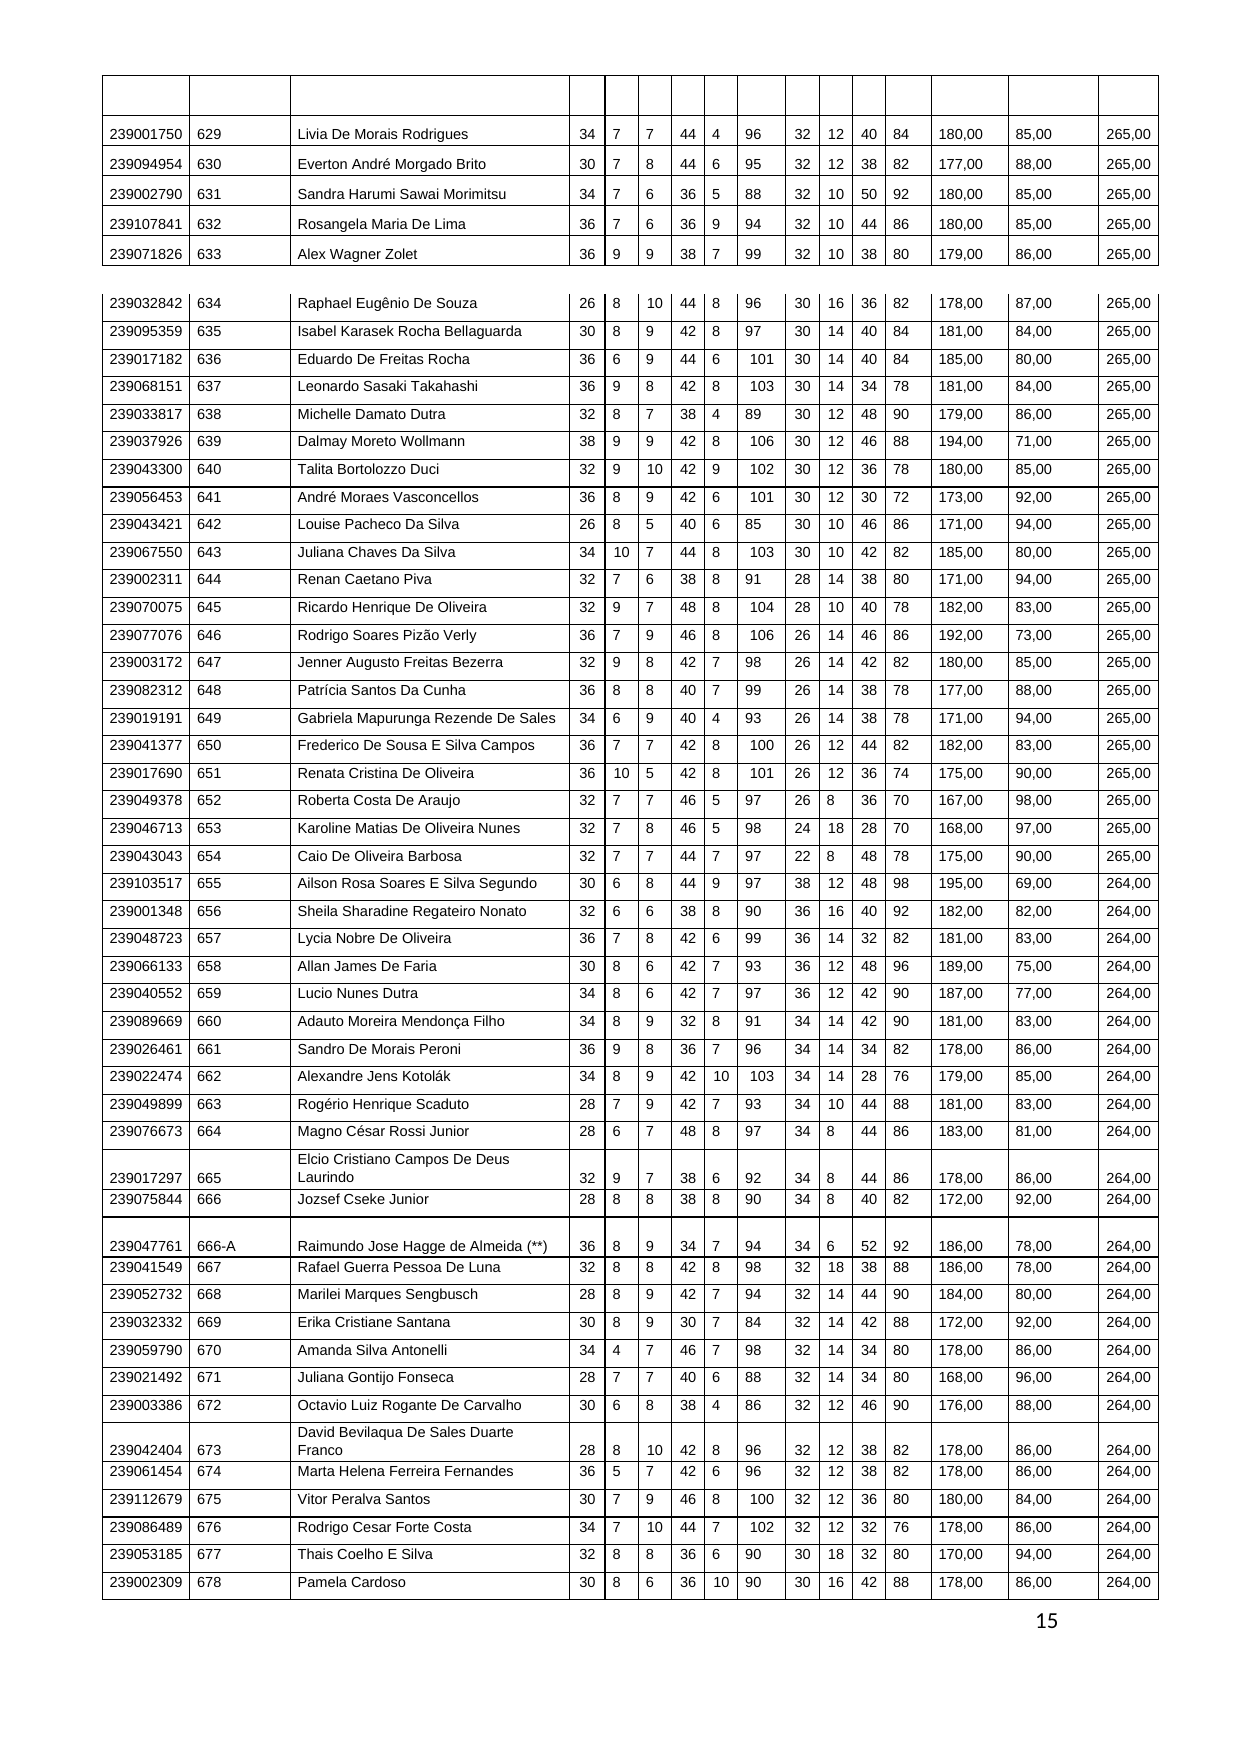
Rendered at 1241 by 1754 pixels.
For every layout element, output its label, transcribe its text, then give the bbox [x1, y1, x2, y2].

table_cell 40 [853, 901, 885, 928]
table_cell 32 [570, 819, 604, 845]
table_cell 6 [639, 984, 671, 1011]
table_cell 10 [606, 543, 638, 569]
table_cell 42 [672, 1067, 704, 1093]
table_cell 639 [190, 432, 290, 459]
table_cell 106 [738, 432, 785, 459]
table_cell 8 [606, 1573, 638, 1599]
table_cell 179,00 [932, 236, 1008, 264]
table_cell 678 [190, 1573, 290, 1599]
table_cell 92 [886, 1218, 931, 1256]
table_cell 239052732 [103, 1285, 189, 1312]
table_cell 32 [570, 1545, 604, 1572]
table_cell 85 [738, 515, 785, 542]
table_cell 6 [705, 488, 737, 514]
table_cell 7 [606, 570, 638, 597]
table_cell 80 [886, 1368, 931, 1395]
table_cell 88 [886, 1258, 931, 1284]
table_cell 103 [738, 1067, 785, 1093]
table_cell 78 [886, 377, 931, 404]
table_cell 42 [672, 736, 704, 762]
table_header Raphael Eugênio De Souza [291, 294, 569, 321]
table_cell 7 [705, 1340, 737, 1367]
table_cell 78,00 [1009, 1218, 1098, 1256]
table_cell 97 [738, 846, 785, 873]
table_cell 42 [853, 1573, 885, 1599]
table_cell 42 [672, 1462, 704, 1489]
table_cell 10 [820, 598, 852, 624]
table_cell 84 [886, 350, 931, 376]
table_cell 94,00 [1009, 1545, 1098, 1572]
table_cell 99 [738, 236, 785, 264]
table_cell 38 [672, 1150, 704, 1189]
table_cell 4 [705, 116, 737, 144]
table_cell 82 [886, 653, 931, 680]
table_cell 92 [886, 176, 931, 204]
table_cell 83,00 [1009, 929, 1098, 956]
table_cell 10 [820, 176, 852, 204]
table_cell 178,00 [932, 1518, 1008, 1544]
table_cell 32 [570, 405, 604, 431]
table_cell 44 [672, 116, 704, 144]
table_cell 264,00 [1099, 1423, 1158, 1461]
table_cell 94,00 [1009, 570, 1098, 597]
table_cell 84,00 [1009, 322, 1098, 348]
table_cell 83,00 [1009, 598, 1098, 624]
table_cell 6 [606, 1122, 638, 1149]
table_cell [886, 76, 931, 114]
table_cell 12 [820, 432, 852, 459]
table_cell 90 [738, 1545, 785, 1572]
table_cell 666 [190, 1190, 290, 1216]
table_cell Caio De Oliveira Barbosa [291, 846, 569, 873]
table_cell 72 [886, 488, 931, 514]
table_cell 12 [820, 984, 852, 1011]
table_cell 239022474 [103, 1067, 189, 1093]
table_cell 38 [853, 1423, 885, 1461]
table_cell 670 [190, 1340, 290, 1367]
table_cell 93 [738, 1095, 785, 1121]
table_cell 633 [190, 236, 290, 264]
table_cell 88,00 [1009, 146, 1098, 174]
table_cell 69,00 [1009, 874, 1098, 900]
table_cell 32 [786, 1518, 819, 1544]
table_cell 38 [853, 1258, 885, 1284]
table_cell 239059790 [103, 1340, 189, 1367]
table_cell 38 [672, 236, 704, 264]
table_cell 48 [853, 874, 885, 900]
table_cell 30 [786, 488, 819, 514]
table_cell 80 [886, 570, 931, 597]
table_cell [606, 76, 638, 114]
table_cell 8 [705, 1190, 737, 1216]
table_cell 265,00 [1099, 543, 1158, 569]
table_cell 10 [820, 1095, 852, 1121]
table_cell 7 [606, 146, 638, 174]
table_cell Elcio Cristiano Campos De Deus Laurindo [291, 1150, 569, 1189]
table_cell 32 [570, 846, 604, 873]
table_cell 7 [705, 957, 737, 983]
table_cell 264,00 [1099, 901, 1158, 928]
table_cell Juliana Gontijo Fonseca [291, 1368, 569, 1395]
table_cell 7 [606, 846, 638, 873]
table_cell 7 [606, 176, 638, 204]
table_cell 46 [853, 432, 885, 459]
table_cell 6 [606, 1396, 638, 1422]
table_cell 239017182 [103, 350, 189, 376]
table_cell 172,00 [932, 1190, 1008, 1216]
table_cell 26 [786, 736, 819, 762]
table_cell 86 [886, 515, 931, 542]
table_cell 96 [738, 1423, 785, 1461]
table_cell 180,00 [932, 116, 1008, 144]
table_cell 7 [639, 1340, 671, 1367]
table_cell 7 [606, 1095, 638, 1121]
table_cell 40 [672, 515, 704, 542]
table_cell 48 [672, 598, 704, 624]
table_cell Rodrigo Cesar Forte Costa [291, 1518, 569, 1544]
table_cell 100 [738, 1490, 785, 1516]
table_cell 8 [606, 1067, 638, 1093]
table_cell 82,00 [1009, 901, 1098, 928]
table_cell 674 [190, 1462, 290, 1489]
table_cell 12 [820, 1490, 852, 1516]
table_cell 94 [738, 1285, 785, 1312]
table_cell 80 [886, 1490, 931, 1516]
table_cell 30 [786, 1545, 819, 1572]
table_cell 44 [853, 1150, 885, 1189]
table_cell 91 [738, 570, 785, 597]
table_cell 44 [672, 146, 704, 174]
table_cell 84,00 [1009, 377, 1098, 404]
table_cell 178,00 [932, 1423, 1008, 1461]
table_cell 239086489 [103, 1518, 189, 1544]
table_cell 9 [705, 206, 737, 234]
table_cell 96 [738, 1040, 785, 1066]
table_cell 48 [853, 405, 885, 431]
table_cell 8 [606, 488, 638, 514]
table_cell 32 [786, 1490, 819, 1516]
table_cell 14 [820, 1067, 852, 1093]
table_cell 36 [853, 764, 885, 790]
table_cell [1099, 76, 1158, 114]
table_cell 86 [886, 1122, 931, 1149]
table_cell 36 [570, 236, 604, 264]
table_cell 12 [820, 1423, 852, 1461]
table_cell 32 [570, 1258, 604, 1284]
table_cell Lucio Nunes Dutra [291, 984, 569, 1011]
table_cell 239002790 [103, 176, 189, 204]
table_cell 32 [570, 791, 604, 818]
table_cell 36 [570, 1218, 604, 1256]
table_cell 5 [705, 819, 737, 845]
table_cell 36 [570, 764, 604, 790]
table_cell 14 [820, 1313, 852, 1339]
table_cell 98 [738, 653, 785, 680]
table_cell 42 [853, 653, 885, 680]
table_cell 635 [190, 322, 290, 348]
table_cell 42 [672, 460, 704, 486]
table_cell 171,00 [932, 570, 1008, 597]
table_cell 90 [738, 1573, 785, 1599]
table_cell 192,00 [932, 625, 1008, 652]
table_cell 677 [190, 1545, 290, 1572]
table_cell 80 [886, 1545, 931, 1572]
table_cell 86,00 [1009, 1462, 1098, 1489]
table_cell 28 [570, 1423, 604, 1461]
table_cell 30 [786, 322, 819, 348]
table_cell 239033817 [103, 405, 189, 431]
table_cell 239112679 [103, 1490, 189, 1516]
table_cell 7 [705, 1218, 737, 1256]
table_cell 637 [190, 377, 290, 404]
table_cell 265,00 [1099, 736, 1158, 762]
table_cell 8 [639, 929, 671, 956]
table_cell 86,00 [1009, 1573, 1098, 1599]
table_cell 178,00 [932, 1462, 1008, 1489]
table_cell 38 [672, 570, 704, 597]
table_header 8 [705, 294, 737, 321]
table_cell Magno César Rossi Junior [291, 1122, 569, 1149]
table_cell 8 [639, 1396, 671, 1422]
table_cell 8 [820, 846, 852, 873]
table_cell 7 [705, 1040, 737, 1066]
table_cell 36 [570, 488, 604, 514]
table_cell 9 [639, 488, 671, 514]
table_cell 14 [820, 570, 852, 597]
table_cell 7 [705, 846, 737, 873]
table_cell 239019191 [103, 709, 189, 735]
table_cell 85,00 [1009, 176, 1098, 204]
table_cell 97 [738, 791, 785, 818]
table_cell 82 [886, 1423, 931, 1461]
table_cell 86,00 [1009, 405, 1098, 431]
table_cell 38 [853, 146, 885, 174]
table_cell 50 [853, 176, 885, 204]
table_cell 44 [672, 350, 704, 376]
table_cell 28 [570, 1122, 604, 1149]
table_cell 661 [190, 1040, 290, 1066]
table_cell 106 [738, 625, 785, 652]
table_cell 9 [639, 236, 671, 264]
table_cell 8 [639, 653, 671, 680]
table_cell 26 [570, 515, 604, 542]
table_cell 265,00 [1099, 570, 1158, 597]
table_cell 88 [886, 1313, 931, 1339]
table_cell Marilei Marques Sengbusch [291, 1285, 569, 1312]
table_cell 12 [820, 764, 852, 790]
table_cell 32 [786, 1258, 819, 1284]
table_cell 80,00 [1009, 350, 1098, 376]
table_cell 34 [570, 116, 604, 144]
table_cell 70 [886, 819, 931, 845]
table_cell 265,00 [1099, 236, 1158, 264]
table_cell 8 [606, 1545, 638, 1572]
table_cell 30 [786, 543, 819, 569]
table_cell 7 [606, 819, 638, 845]
table_cell Allan James De Faria [291, 957, 569, 983]
table_cell 8 [705, 432, 737, 459]
table_cell 9 [639, 1067, 671, 1093]
table_cell 14 [820, 377, 852, 404]
table_cell 32 [786, 236, 819, 264]
table_cell 264,00 [1099, 1150, 1158, 1189]
table_cell 34 [853, 377, 885, 404]
table_cell 180,00 [932, 206, 1008, 234]
table_cell 6 [705, 350, 737, 376]
table_cell 669 [190, 1313, 290, 1339]
table_cell 6 [639, 176, 671, 204]
table_cell 36 [570, 350, 604, 376]
table_cell 5 [705, 176, 737, 204]
table_cell 9 [606, 236, 638, 264]
table_cell Renan Caetano Piva [291, 570, 569, 597]
table_cell 32 [786, 176, 819, 204]
table_cell 36 [672, 1573, 704, 1599]
table_cell 8 [705, 1490, 737, 1516]
table_cell 36 [672, 1545, 704, 1572]
table_cell 26 [786, 764, 819, 790]
table_cell 98 [738, 819, 785, 845]
table_cell 30 [786, 460, 819, 486]
table_cell 28 [786, 598, 819, 624]
table_cell 94,00 [1009, 709, 1098, 735]
table_cell 32 [786, 1423, 819, 1461]
table_cell 22 [786, 846, 819, 873]
table_cell 42 [672, 1095, 704, 1121]
table_cell 30 [570, 322, 604, 348]
table_cell 30 [786, 1573, 819, 1599]
table_cell 7 [705, 681, 737, 707]
table_cell [853, 76, 885, 114]
table_cell 264,00 [1099, 1490, 1158, 1516]
table_cell 4 [606, 1340, 638, 1367]
table_cell 44 [853, 1095, 885, 1121]
table_cell 14 [820, 1040, 852, 1066]
table_cell 5 [639, 515, 671, 542]
table_cell 9 [606, 460, 638, 486]
table_cell 7 [705, 1285, 737, 1312]
table_cell 36 [786, 984, 819, 1011]
table_cell 9 [639, 1285, 671, 1312]
table_cell Sheila Sharadine Regateiro Nonato [291, 901, 569, 928]
table_cell 8 [705, 570, 737, 597]
table_cell 40 [672, 681, 704, 707]
table_cell 239037926 [103, 432, 189, 459]
table_cell 36 [786, 901, 819, 928]
table_cell 96 [738, 1462, 785, 1489]
table_cell 86 [886, 625, 931, 652]
table_cell 84,00 [1009, 1490, 1098, 1516]
table_cell [190, 76, 290, 114]
table_cell 82 [886, 1462, 931, 1489]
table_cell 644 [190, 570, 290, 597]
table_cell 86,00 [1009, 236, 1098, 264]
table_cell 264,00 [1099, 1122, 1158, 1149]
table_cell 46 [672, 625, 704, 652]
table_cell 16 [820, 1573, 852, 1599]
table_cell 239103517 [103, 874, 189, 900]
table_cell 672 [190, 1396, 290, 1422]
table_cell 88 [738, 1368, 785, 1395]
table_cell 40 [672, 1368, 704, 1395]
table_cell Rogério Henrique Scaduto [291, 1095, 569, 1121]
table_cell 6 [705, 1462, 737, 1489]
table_cell 44 [853, 206, 885, 234]
table_cell 656 [190, 901, 290, 928]
table_cell 640 [190, 460, 290, 486]
table_cell 36 [570, 929, 604, 956]
table_cell 173,00 [932, 488, 1008, 514]
table_cell 239107841 [103, 206, 189, 234]
table_cell 9 [606, 377, 638, 404]
table_cell 171,00 [932, 709, 1008, 735]
table_cell 183,00 [932, 1122, 1008, 1149]
table_cell 239003172 [103, 653, 189, 680]
table_cell 6 [820, 1218, 852, 1256]
table_cell 30 [853, 488, 885, 514]
table_cell 88,00 [1009, 681, 1098, 707]
table_cell 82 [886, 1040, 931, 1066]
table_cell 103 [738, 543, 785, 569]
table_cell Rosangela Maria De Lima [291, 206, 569, 234]
table_cell 7 [606, 1368, 638, 1395]
table_cell 239075844 [103, 1190, 189, 1216]
table_cell 30 [570, 1573, 604, 1599]
table_cell 264,00 [1099, 1067, 1158, 1093]
table_cell 84 [738, 1313, 785, 1339]
table_cell 28 [853, 1067, 885, 1093]
table_cell Eduardo De Freitas Rocha [291, 350, 569, 376]
table_cell 30 [786, 432, 819, 459]
table_cell 34 [786, 1122, 819, 1149]
table_cell 265,00 [1099, 405, 1158, 431]
table_cell 94,00 [1009, 515, 1098, 542]
table_cell 94 [738, 1218, 785, 1256]
table_cell Rodrigo Soares Pizão Verly [291, 625, 569, 652]
table_cell 101 [738, 488, 785, 514]
table_cell 9 [639, 709, 671, 735]
table_cell 30 [672, 1313, 704, 1339]
table_cell 10 [705, 1067, 737, 1093]
table_cell 7 [705, 236, 737, 264]
table_cell Ailson Rosa Soares E Silva Segundo [291, 874, 569, 900]
table_cell 42 [853, 1012, 885, 1038]
table_cell 265,00 [1099, 116, 1158, 144]
table_cell 8 [639, 146, 671, 174]
table_cell 82 [886, 929, 931, 956]
table_cell 14 [820, 322, 852, 348]
table_cell 40 [853, 322, 885, 348]
table_cell [672, 76, 704, 114]
table_cell 265,00 [1099, 460, 1158, 486]
table_cell 14 [820, 681, 852, 707]
table_cell 7 [705, 653, 737, 680]
table_cell [786, 76, 819, 114]
table_cell 36 [853, 1490, 885, 1516]
table_cell 265,00 [1099, 681, 1158, 707]
table_cell 632 [190, 206, 290, 234]
table_cell 30 [786, 405, 819, 431]
table_cell 9 [639, 1313, 671, 1339]
table_cell 42 [853, 1313, 885, 1339]
table_cell 650 [190, 736, 290, 762]
table_cell 8 [639, 1258, 671, 1284]
table_cell 85,00 [1009, 460, 1098, 486]
table_cell 8 [820, 791, 852, 818]
table_cell 9 [639, 1095, 671, 1121]
table_cell 179,00 [932, 1067, 1008, 1093]
table_cell 9 [705, 460, 737, 486]
table_cell 239047761 [103, 1218, 189, 1256]
table_cell 9 [606, 1150, 638, 1189]
table_cell 92,00 [1009, 488, 1098, 514]
table_cell 40 [672, 709, 704, 735]
table_cell 34 [570, 1340, 604, 1367]
table_cell 6 [639, 901, 671, 928]
table_cell 8 [606, 1190, 638, 1216]
table_cell 641 [190, 488, 290, 514]
table_cell Pamela Cardoso [291, 1573, 569, 1599]
table_cell Michelle Damato Dutra [291, 405, 569, 431]
table_cell 12 [820, 405, 852, 431]
table_cell 98 [886, 874, 931, 900]
table_cell 239082312 [103, 681, 189, 707]
table_cell 7 [639, 1462, 671, 1489]
table_cell 34 [570, 176, 604, 204]
table_cell 12 [820, 1462, 852, 1489]
table_cell [932, 76, 1008, 114]
table_cell 32 [570, 598, 604, 624]
table_cell 44 [672, 1518, 704, 1544]
table_cell 34 [786, 1040, 819, 1066]
table_cell 32 [786, 1396, 819, 1422]
table_cell 36 [570, 736, 604, 762]
table_cell [639, 76, 671, 114]
table_cell 77,00 [1009, 984, 1098, 1011]
table_cell 645 [190, 598, 290, 624]
table_cell 36 [570, 625, 604, 652]
table_cell 8 [705, 1122, 737, 1149]
table_cell 647 [190, 653, 290, 680]
table_cell 181,00 [932, 322, 1008, 348]
table_cell 42 [672, 432, 704, 459]
table_cell 6 [705, 515, 737, 542]
table_cell 675 [190, 1490, 290, 1516]
table_cell 643 [190, 543, 290, 569]
table_cell Vitor Peralva Santos [291, 1490, 569, 1516]
table_cell 32 [570, 570, 604, 597]
table_cell 7 [606, 1490, 638, 1516]
table_cell 239021492 [103, 1368, 189, 1395]
table_cell 12 [820, 146, 852, 174]
table_cell 239017297 [103, 1150, 189, 1189]
table_cell 76 [886, 1518, 931, 1544]
table_cell 180,00 [932, 1490, 1008, 1516]
table_cell 186,00 [932, 1258, 1008, 1284]
table_cell 264,00 [1099, 1218, 1158, 1256]
table_cell 18 [820, 1258, 852, 1284]
table_cell 28 [570, 1285, 604, 1312]
table_cell 9 [639, 350, 671, 376]
table_cell 46 [853, 515, 885, 542]
table_cell 46 [853, 1396, 885, 1422]
table_cell 30 [786, 350, 819, 376]
table_cell 36 [786, 929, 819, 956]
table_cell Everton André Morgado Brito [291, 146, 569, 174]
table_cell 90,00 [1009, 764, 1098, 790]
table_cell 71,00 [1009, 432, 1098, 459]
table_cell 239001348 [103, 901, 189, 928]
table_cell 7 [705, 1518, 737, 1544]
table_cell 34 [853, 1040, 885, 1066]
table_cell 8 [639, 1190, 671, 1216]
table_cell [705, 76, 737, 114]
table_cell 90 [738, 901, 785, 928]
table_cell 42 [672, 984, 704, 1011]
table_cell 8 [606, 515, 638, 542]
table_cell 7 [639, 543, 671, 569]
table_cell 8 [606, 322, 638, 348]
table_cell 653 [190, 819, 290, 845]
table_cell 265,00 [1099, 432, 1158, 459]
table_cell 34 [672, 1218, 704, 1256]
table_header 87,00 [1009, 294, 1098, 321]
table_cell 34 [853, 1340, 885, 1367]
table_cell 265,00 [1099, 322, 1158, 348]
table_cell 9 [639, 625, 671, 652]
table_cell Alex Wagner Zolet [291, 236, 569, 264]
table_cell 86 [886, 206, 931, 234]
table_cell 30 [570, 957, 604, 983]
table_cell 239068151 [103, 377, 189, 404]
table_cell 34 [786, 1067, 819, 1093]
table_cell 34 [570, 1067, 604, 1093]
table_cell 86,00 [1009, 1518, 1098, 1544]
table_cell 46 [853, 625, 885, 652]
table_cell 239003386 [103, 1396, 189, 1422]
table_cell 88,00 [1009, 1396, 1098, 1422]
table_cell 239046713 [103, 819, 189, 845]
table_cell 83,00 [1009, 1012, 1098, 1038]
table_cell 182,00 [932, 736, 1008, 762]
table_cell 264,00 [1099, 957, 1158, 983]
table_cell 46 [672, 1490, 704, 1516]
table_cell 264,00 [1099, 1340, 1158, 1367]
table_cell 239071826 [103, 236, 189, 264]
table_cell 34 [786, 1095, 819, 1121]
table_cell 32 [570, 653, 604, 680]
table_cell 86,00 [1009, 1150, 1098, 1189]
table_cell 32 [786, 1368, 819, 1395]
table_cell 92 [886, 901, 931, 928]
table_cell 14 [820, 709, 852, 735]
table_cell 7 [606, 736, 638, 762]
table_cell 7 [606, 625, 638, 652]
table_cell 649 [190, 709, 290, 735]
table_cell 6 [606, 709, 638, 735]
table_cell Adauto Moreira Mendonça Filho [291, 1012, 569, 1038]
table_cell 5 [606, 1462, 638, 1489]
table_cell 14 [820, 1368, 852, 1395]
table_cell 28 [786, 570, 819, 597]
table_cell 91 [738, 1012, 785, 1038]
table_cell 10 [639, 460, 671, 486]
table_cell 264,00 [1099, 1285, 1158, 1312]
table_cell 7 [606, 116, 638, 144]
table_cell 8 [639, 874, 671, 900]
table_cell 265,00 [1099, 819, 1158, 845]
table_cell 8 [705, 1258, 737, 1284]
table_cell 6 [705, 929, 737, 956]
table_cell 30 [786, 377, 819, 404]
table_cell 102 [738, 1518, 785, 1544]
table_cell 655 [190, 874, 290, 900]
table_cell 9 [705, 874, 737, 900]
table_cell 265,00 [1099, 488, 1158, 514]
table_cell 239094954 [103, 146, 189, 174]
table_cell 178,00 [932, 1340, 1008, 1367]
table_cell 265,00 [1099, 377, 1158, 404]
table_cell 8 [639, 377, 671, 404]
table_cell 44 [672, 874, 704, 900]
table_cell 175,00 [932, 764, 1008, 790]
table_cell 90 [886, 1285, 931, 1312]
table_cell 8 [705, 1012, 737, 1038]
table_cell 34 [786, 1012, 819, 1038]
table_cell 177,00 [932, 146, 1008, 174]
table_cell Ricardo Henrique De Oliveira [291, 598, 569, 624]
table_cell 78 [886, 460, 931, 486]
table_cell 6 [705, 1368, 737, 1395]
table_cell [738, 76, 785, 114]
table_header 8 [606, 294, 638, 321]
table_cell 97,00 [1009, 819, 1098, 845]
table_cell 48 [853, 846, 885, 873]
table_cell 7 [606, 791, 638, 818]
table_cell 80 [886, 236, 931, 264]
table_cell 8 [639, 681, 671, 707]
table_cell 178,00 [932, 1573, 1008, 1599]
table_cell 12 [820, 736, 852, 762]
table_cell 34 [786, 1150, 819, 1189]
table_cell 4 [705, 1396, 737, 1422]
table_cell 4 [705, 405, 737, 431]
table_cell 36 [853, 791, 885, 818]
table_cell 12 [820, 116, 852, 144]
table_cell 8 [820, 1190, 852, 1216]
table_cell 8 [705, 543, 737, 569]
table_cell 7 [606, 1518, 638, 1544]
table_cell 638 [190, 405, 290, 431]
table_cell 42 [672, 488, 704, 514]
table_cell Jozsef Cseke Junior [291, 1190, 569, 1216]
table_cell 44 [853, 1285, 885, 1312]
table_cell 264,00 [1099, 1462, 1158, 1489]
table_cell 32 [672, 1012, 704, 1038]
table_cell 40 [853, 598, 885, 624]
table_cell 10 [820, 236, 852, 264]
table_cell 5 [705, 791, 737, 818]
table_cell 40 [853, 116, 885, 144]
table_cell 5 [639, 764, 671, 790]
table_cell 666-A [190, 1218, 290, 1256]
table_cell 239041549 [103, 1258, 189, 1284]
table_cell Dalmay Moreto Wollmann [291, 432, 569, 459]
table_cell 187,00 [932, 984, 1008, 1011]
table_cell 7 [705, 984, 737, 1011]
table_cell 264,00 [1099, 1095, 1158, 1121]
table_cell 648 [190, 681, 290, 707]
table_cell 85,00 [1009, 116, 1098, 144]
table_cell 239053185 [103, 1545, 189, 1572]
table_cell 38 [786, 874, 819, 900]
table_cell 178,00 [932, 1040, 1008, 1066]
table_cell 239002311 [103, 570, 189, 597]
table_cell 28 [570, 1368, 604, 1395]
table_cell 34 [570, 543, 604, 569]
table_cell 98 [738, 1340, 785, 1367]
table_cell 180,00 [932, 653, 1008, 680]
table_cell 264,00 [1099, 1368, 1158, 1395]
table_cell Talita Bortolozzo Duci [291, 460, 569, 486]
table_cell 36 [570, 206, 604, 234]
table_cell 84 [886, 322, 931, 348]
table_cell 170,00 [932, 1545, 1008, 1572]
table_cell 74 [886, 764, 931, 790]
table_cell 94 [738, 206, 785, 234]
table_cell 34 [570, 709, 604, 735]
table_cell 7 [639, 791, 671, 818]
table_cell 97 [738, 874, 785, 900]
table_cell 185,00 [932, 543, 1008, 569]
table_cell 658 [190, 957, 290, 983]
table_cell 265,00 [1099, 146, 1158, 174]
table_cell 265,00 [1099, 625, 1158, 652]
table_cell 239056453 [103, 488, 189, 514]
table_cell 12 [820, 874, 852, 900]
table_cell Alexandre Jens Kotolák [291, 1067, 569, 1093]
table_cell 32 [853, 929, 885, 956]
table_cell 36 [672, 206, 704, 234]
table_cell 12 [820, 460, 852, 486]
table_cell 659 [190, 984, 290, 1011]
table_cell 36 [570, 377, 604, 404]
table_cell 14 [820, 1012, 852, 1038]
table_cell 14 [820, 1285, 852, 1312]
table_cell 10 [820, 515, 852, 542]
table_cell 81,00 [1009, 1122, 1098, 1149]
table_cell Jenner Augusto Freitas Bezerra [291, 653, 569, 680]
table_cell 239026461 [103, 1040, 189, 1066]
table_cell 75,00 [1009, 957, 1098, 983]
table_cell 92,00 [1009, 1313, 1098, 1339]
table_cell 38 [672, 1396, 704, 1422]
table_cell 657 [190, 929, 290, 956]
table_cell 42 [672, 929, 704, 956]
table_cell 34 [570, 984, 604, 1011]
table_cell 6 [606, 901, 638, 928]
table_cell 76 [886, 1067, 931, 1093]
table_cell 7 [639, 1122, 671, 1149]
table_cell Frederico De Sousa E Silva Campos [291, 736, 569, 762]
table_cell Sandra Harumi Sawai Morimitsu [291, 176, 569, 204]
table_cell 239040552 [103, 984, 189, 1011]
table_cell 30 [570, 146, 604, 174]
table_cell 8 [705, 764, 737, 790]
table_cell 90 [738, 1190, 785, 1216]
table_cell 82 [886, 1190, 931, 1216]
table_cell 95 [738, 146, 785, 174]
table_cell 34 [786, 1190, 819, 1216]
table_header 239032842 [103, 294, 189, 321]
table_cell 676 [190, 1518, 290, 1544]
table_cell Rafael Guerra Pessoa De Luna [291, 1258, 569, 1284]
table_cell 38 [853, 709, 885, 735]
table_cell 83,00 [1009, 1095, 1098, 1121]
table_cell 26 [786, 709, 819, 735]
table_cell 264,00 [1099, 1258, 1158, 1284]
table_cell 26 [786, 625, 819, 652]
table_cell 28 [570, 1095, 604, 1121]
table_cell 99 [738, 681, 785, 707]
table_cell 175,00 [932, 846, 1008, 873]
table_cell 8 [606, 681, 638, 707]
table_cell 239017690 [103, 764, 189, 790]
table_cell 186,00 [932, 1218, 1008, 1256]
table_cell 167,00 [932, 791, 1008, 818]
table_cell 182,00 [932, 598, 1008, 624]
table_cell 86,00 [1009, 1340, 1098, 1367]
table_cell 78,00 [1009, 1258, 1098, 1284]
table_cell 99 [738, 929, 785, 956]
table_cell 44 [672, 543, 704, 569]
table_cell 8 [606, 1313, 638, 1339]
table_cell 7 [639, 405, 671, 431]
table_cell 636 [190, 350, 290, 376]
table_cell [820, 76, 852, 114]
table_cell 101 [738, 764, 785, 790]
table_cell 9 [639, 1490, 671, 1516]
table_cell 189,00 [932, 957, 1008, 983]
table_cell 168,00 [932, 1368, 1008, 1395]
table_cell 239041377 [103, 736, 189, 762]
table_cell 8 [705, 322, 737, 348]
table_cell 26 [786, 791, 819, 818]
table_cell 9 [606, 432, 638, 459]
table_header 36 [853, 294, 885, 321]
table_cell 181,00 [932, 377, 1008, 404]
table_cell 8 [606, 1423, 638, 1461]
table_cell 97 [738, 322, 785, 348]
table_cell 48 [672, 1122, 704, 1149]
table_cell 8 [705, 736, 737, 762]
table_cell 6 [705, 146, 737, 174]
table_header 634 [190, 294, 290, 321]
table_header 16 [820, 294, 852, 321]
table_cell André Moraes Vasconcellos [291, 488, 569, 514]
table_cell 7 [639, 598, 671, 624]
table_cell 32 [786, 1285, 819, 1312]
table_cell 30 [570, 1313, 604, 1339]
table_cell 38 [672, 1190, 704, 1216]
table_cell 30 [786, 515, 819, 542]
table_cell 48 [853, 957, 885, 983]
table_cell 673 [190, 1423, 290, 1461]
table_cell 32 [853, 1545, 885, 1572]
table_cell 14 [820, 625, 852, 652]
table_cell 36 [672, 176, 704, 204]
table_cell 239077076 [103, 625, 189, 652]
table_cell 8 [820, 1150, 852, 1189]
table_cell 171,00 [932, 515, 1008, 542]
table_cell 92,00 [1009, 1190, 1098, 1216]
table_cell Octavio Luiz Rogante De Carvalho [291, 1396, 569, 1422]
table_cell 30 [570, 1396, 604, 1422]
table_cell 7 [606, 929, 638, 956]
table_cell 265,00 [1099, 176, 1158, 204]
table_cell 46 [672, 819, 704, 845]
table_cell 92 [738, 1150, 785, 1189]
table_header 30 [786, 294, 819, 321]
table_cell 80,00 [1009, 1285, 1098, 1312]
table_cell 28 [570, 1190, 604, 1216]
table_cell 646 [190, 625, 290, 652]
table_cell 663 [190, 1095, 290, 1121]
table_cell 239043421 [103, 515, 189, 542]
table_cell 82 [886, 736, 931, 762]
table_cell 265,00 [1099, 709, 1158, 735]
table_cell 8 [705, 901, 737, 928]
table_cell 180,00 [932, 460, 1008, 486]
table_cell 26 [786, 681, 819, 707]
table_cell 6 [639, 206, 671, 234]
table_cell 86,00 [1009, 1423, 1098, 1461]
table_cell 14 [820, 929, 852, 956]
table_cell 42 [672, 377, 704, 404]
table_cell 265,00 [1099, 350, 1158, 376]
table_cell 38 [853, 681, 885, 707]
table_cell 86 [738, 1396, 785, 1422]
table_cell 265,00 [1099, 653, 1158, 680]
table_cell 239048723 [103, 929, 189, 956]
table_cell 8 [606, 1285, 638, 1312]
table_cell Sandro De Morais Peroni [291, 1040, 569, 1066]
table_cell 9 [606, 1040, 638, 1066]
table_cell [570, 76, 604, 114]
table_cell 82 [886, 146, 931, 174]
table_cell 264,00 [1099, 1545, 1158, 1572]
table_cell 265,00 [1099, 846, 1158, 873]
table_cell 8 [639, 819, 671, 845]
table_cell 88 [886, 1573, 931, 1599]
table_cell 7 [639, 736, 671, 762]
table_cell 194,00 [932, 432, 1008, 459]
table_cell 34 [853, 1368, 885, 1395]
table_cell 44 [672, 846, 704, 873]
table_cell 44 [853, 736, 885, 762]
table_cell 660 [190, 1012, 290, 1038]
table_cell 90,00 [1009, 846, 1098, 873]
table_cell 181,00 [932, 929, 1008, 956]
table_cell 239043300 [103, 460, 189, 486]
table_cell 651 [190, 764, 290, 790]
table_header 178,00 [932, 294, 1008, 321]
table_cell 264,00 [1099, 874, 1158, 900]
table_cell 265,00 [1099, 791, 1158, 818]
table_cell 264,00 [1099, 1012, 1158, 1038]
table_cell 9 [639, 1218, 671, 1256]
table_cell 38 [672, 405, 704, 431]
table_cell 10 [820, 206, 852, 234]
table_cell David Bevilaqua De Sales Duarte Franco [291, 1423, 569, 1461]
table_cell 30 [570, 874, 604, 900]
table_cell 8 [705, 377, 737, 404]
table_cell 36 [853, 460, 885, 486]
table_cell 4 [705, 709, 737, 735]
table_cell 93 [738, 957, 785, 983]
table_cell 9 [639, 1012, 671, 1038]
table_cell Roberta Costa De Araujo [291, 791, 569, 818]
table_cell 36 [570, 1040, 604, 1066]
table_cell 30 [570, 1490, 604, 1516]
table_cell 16 [820, 901, 852, 928]
table_cell 18 [820, 1545, 852, 1572]
table_cell 6 [606, 350, 638, 376]
table_cell 40 [853, 1190, 885, 1216]
table_cell 8 [820, 1122, 852, 1149]
table_cell 14 [820, 350, 852, 376]
table_cell 6 [705, 1545, 737, 1572]
table_cell [103, 76, 189, 114]
table_cell 8 [705, 598, 737, 624]
table_cell 24 [786, 819, 819, 845]
table_header 26 [570, 294, 604, 321]
table_cell 73,00 [1009, 625, 1098, 652]
table_cell 96 [738, 116, 785, 144]
table_cell 42 [672, 764, 704, 790]
table_cell 10 [639, 1518, 671, 1544]
table_cell 40 [853, 350, 885, 376]
table_cell 239089669 [103, 1012, 189, 1038]
table_cell 265,00 [1099, 764, 1158, 790]
table_cell 8 [705, 1423, 737, 1461]
table_cell 8 [705, 625, 737, 652]
table_cell Thais Coelho E Silva [291, 1545, 569, 1572]
table_cell 12 [820, 488, 852, 514]
table_cell 78 [886, 681, 931, 707]
table_cell [291, 76, 569, 114]
table_cell 7 [705, 1313, 737, 1339]
table_cell 182,00 [932, 901, 1008, 928]
table_cell 168,00 [932, 819, 1008, 845]
table_cell 6 [639, 957, 671, 983]
table_cell 652 [190, 791, 290, 818]
table_cell 9 [639, 432, 671, 459]
table_cell 93 [738, 709, 785, 735]
table_cell 98,00 [1009, 791, 1098, 818]
table_cell 97 [738, 1122, 785, 1149]
table_cell 98 [738, 1258, 785, 1284]
table_cell 8 [639, 1040, 671, 1066]
table_cell 10 [820, 543, 852, 569]
table_cell 7 [705, 1095, 737, 1121]
table_cell 264,00 [1099, 929, 1158, 956]
table_cell 102 [738, 460, 785, 486]
table_cell 642 [190, 515, 290, 542]
table_cell Leonardo Sasaki Takahashi [291, 377, 569, 404]
table_cell 665 [190, 1150, 290, 1189]
table_cell 654 [190, 846, 290, 873]
table_cell 9 [639, 322, 671, 348]
table_cell Raimundo Jose Hagge de Almeida (**) [291, 1218, 569, 1256]
table_cell 264,00 [1099, 984, 1158, 1011]
table_cell 10 [705, 1573, 737, 1599]
table_cell 7 [639, 1368, 671, 1395]
table_header 82 [886, 294, 931, 321]
table_cell 104 [738, 598, 785, 624]
table_cell 239002309 [103, 1573, 189, 1599]
table_cell 34 [570, 1012, 604, 1038]
table_cell 239061454 [103, 1462, 189, 1489]
table_cell 6 [606, 874, 638, 900]
table_cell 42 [672, 322, 704, 348]
table_cell 46 [672, 1340, 704, 1367]
table_cell 264,00 [1099, 1518, 1158, 1544]
table_cell 264,00 [1099, 1040, 1158, 1066]
table_cell 239043043 [103, 846, 189, 873]
table_header 10 [639, 294, 671, 321]
table_cell 84 [886, 116, 931, 144]
table_cell 6 [705, 1150, 737, 1189]
table_cell 239042404 [103, 1423, 189, 1461]
table_cell 32 [853, 1518, 885, 1544]
table_cell 14 [820, 1340, 852, 1367]
table_cell 32 [786, 146, 819, 174]
table_cell 85,00 [1009, 206, 1098, 234]
table_cell 83,00 [1009, 736, 1098, 762]
table_cell 96,00 [1009, 1368, 1098, 1395]
table_cell 176,00 [932, 1396, 1008, 1422]
table_cell Renata Cristina De Oliveira [291, 764, 569, 790]
table_cell 12 [820, 957, 852, 983]
table_cell 32 [570, 460, 604, 486]
table_cell 265,00 [1099, 598, 1158, 624]
table_cell 179,00 [932, 405, 1008, 431]
table_cell 36 [672, 1040, 704, 1066]
table_cell 239049378 [103, 791, 189, 818]
table_cell 265,00 [1099, 515, 1158, 542]
table_cell 86 [886, 1150, 931, 1189]
table_cell 7 [639, 116, 671, 144]
table_cell 14 [820, 653, 852, 680]
table_cell 7 [639, 1150, 671, 1189]
table_cell 101 [738, 350, 785, 376]
table_cell 36 [570, 1462, 604, 1489]
table_cell 32 [570, 901, 604, 928]
table_cell 42 [672, 957, 704, 983]
table_cell 10 [639, 1423, 671, 1461]
table_cell 7 [606, 206, 638, 234]
table_cell 264,00 [1099, 1190, 1158, 1216]
table_cell 264,00 [1099, 1573, 1158, 1599]
table_cell 264,00 [1099, 1313, 1158, 1339]
table_cell 78 [886, 598, 931, 624]
table_cell 10 [606, 764, 638, 790]
table_cell 42 [672, 653, 704, 680]
table_cell 38 [853, 236, 885, 264]
table_cell Louise Pacheco Da Silva [291, 515, 569, 542]
table_cell 8 [639, 1545, 671, 1572]
table_cell 9 [606, 653, 638, 680]
table_cell 42 [672, 1258, 704, 1284]
table_cell 195,00 [932, 874, 1008, 900]
table_cell 264,00 [1099, 1396, 1158, 1422]
table_cell 38 [853, 570, 885, 597]
table_cell 8 [606, 984, 638, 1011]
table_cell Patrícia Santos Da Cunha [291, 681, 569, 707]
table_cell 88 [738, 176, 785, 204]
table_cell 177,00 [932, 681, 1008, 707]
table_cell Isabel Karasek Rocha Bellaguarda [291, 322, 569, 348]
table_cell 8 [606, 405, 638, 431]
table_cell 629 [190, 116, 290, 144]
table_cell 12 [820, 1518, 852, 1544]
table_cell 631 [190, 176, 290, 204]
table_cell 32 [570, 1150, 604, 1189]
table_cell 97 [738, 984, 785, 1011]
table_cell 78 [886, 709, 931, 735]
table_cell 89 [738, 405, 785, 431]
table_cell 78 [886, 846, 931, 873]
table_cell 185,00 [932, 350, 1008, 376]
table_cell 38 [672, 901, 704, 928]
table_cell 36 [570, 681, 604, 707]
table_cell 662 [190, 1067, 290, 1093]
table_cell Gabriela Mapurunga Rezende De Sales [291, 709, 569, 735]
table_cell 9 [606, 598, 638, 624]
table_cell 82 [886, 543, 931, 569]
table_cell Livia De Morais Rodrigues [291, 116, 569, 144]
table_cell 34 [786, 1218, 819, 1256]
table_cell 32 [786, 1462, 819, 1489]
table_cell 181,00 [932, 1095, 1008, 1121]
table_cell 172,00 [932, 1313, 1008, 1339]
table_header 265,00 [1099, 294, 1158, 321]
table_cell 239066133 [103, 957, 189, 983]
table_cell 239032332 [103, 1313, 189, 1339]
table_cell 26 [786, 653, 819, 680]
table_cell 52 [853, 1218, 885, 1256]
table_cell 46 [672, 791, 704, 818]
table_cell 42 [672, 1285, 704, 1312]
table_cell 103 [738, 377, 785, 404]
table_cell 239001750 [103, 116, 189, 144]
table_cell 88 [886, 1095, 931, 1121]
table_cell 100 [738, 736, 785, 762]
table_cell Amanda Silva Antonelli [291, 1340, 569, 1367]
table_cell 8 [606, 1258, 638, 1284]
table_cell 6 [639, 570, 671, 597]
table_cell Lycia Nobre De Oliveira [291, 929, 569, 956]
table_cell Juliana Chaves Da Silva [291, 543, 569, 569]
table_cell 664 [190, 1122, 290, 1149]
table_cell 80 [886, 1340, 931, 1367]
table_cell 90 [886, 1396, 931, 1422]
table_cell 239067550 [103, 543, 189, 569]
table_cell Erika Cristiane Santana [291, 1313, 569, 1339]
table_cell 90 [886, 405, 931, 431]
table_cell 38 [570, 432, 604, 459]
table_cell 32 [786, 1340, 819, 1367]
table_cell Marta Helena Ferreira Fernandes [291, 1462, 569, 1489]
table_cell 12 [820, 1396, 852, 1422]
table_cell 96 [886, 957, 931, 983]
table_cell 8 [606, 957, 638, 983]
table_cell 80,00 [1009, 543, 1098, 569]
table_cell 34 [570, 1518, 604, 1544]
table_cell 184,00 [932, 1285, 1008, 1312]
table_cell 667 [190, 1258, 290, 1284]
table_cell 6 [639, 1573, 671, 1599]
table_cell [1009, 76, 1098, 114]
table_cell 7 [639, 846, 671, 873]
table_cell 28 [853, 819, 885, 845]
table_cell 90 [886, 984, 931, 1011]
table_cell 8 [606, 1012, 638, 1038]
table_cell 42 [853, 984, 885, 1011]
table_cell 239095359 [103, 322, 189, 348]
table_cell 178,00 [932, 1150, 1008, 1189]
table_header 96 [738, 294, 785, 321]
table_cell 85,00 [1009, 1067, 1098, 1093]
table_cell 180,00 [932, 176, 1008, 204]
table_cell 671 [190, 1368, 290, 1395]
table_cell 38 [853, 1462, 885, 1489]
table_cell 630 [190, 146, 290, 174]
table_cell 239049899 [103, 1095, 189, 1121]
table_cell 8 [606, 1218, 638, 1256]
table_cell 18 [820, 819, 852, 845]
table_cell 239076673 [103, 1122, 189, 1149]
table_cell 668 [190, 1285, 290, 1312]
table_cell 86,00 [1009, 1040, 1098, 1066]
table_cell Karoline Matias De Oliveira Nunes [291, 819, 569, 845]
table_cell 42 [672, 1423, 704, 1461]
table_cell 32 [786, 116, 819, 144]
table_cell 32 [786, 206, 819, 234]
table_cell 265,00 [1099, 206, 1158, 234]
table_cell 85,00 [1009, 653, 1098, 680]
table_cell 44 [853, 1122, 885, 1149]
table_cell 42 [853, 543, 885, 569]
table_cell 32 [786, 1313, 819, 1339]
table_cell 239070075 [103, 598, 189, 624]
table_header 44 [672, 294, 704, 321]
table_cell 181,00 [932, 1012, 1008, 1038]
table_cell 70 [886, 791, 931, 818]
table_cell 90 [886, 1012, 931, 1038]
table_cell 88 [886, 432, 931, 459]
table_cell 36 [786, 957, 819, 983]
